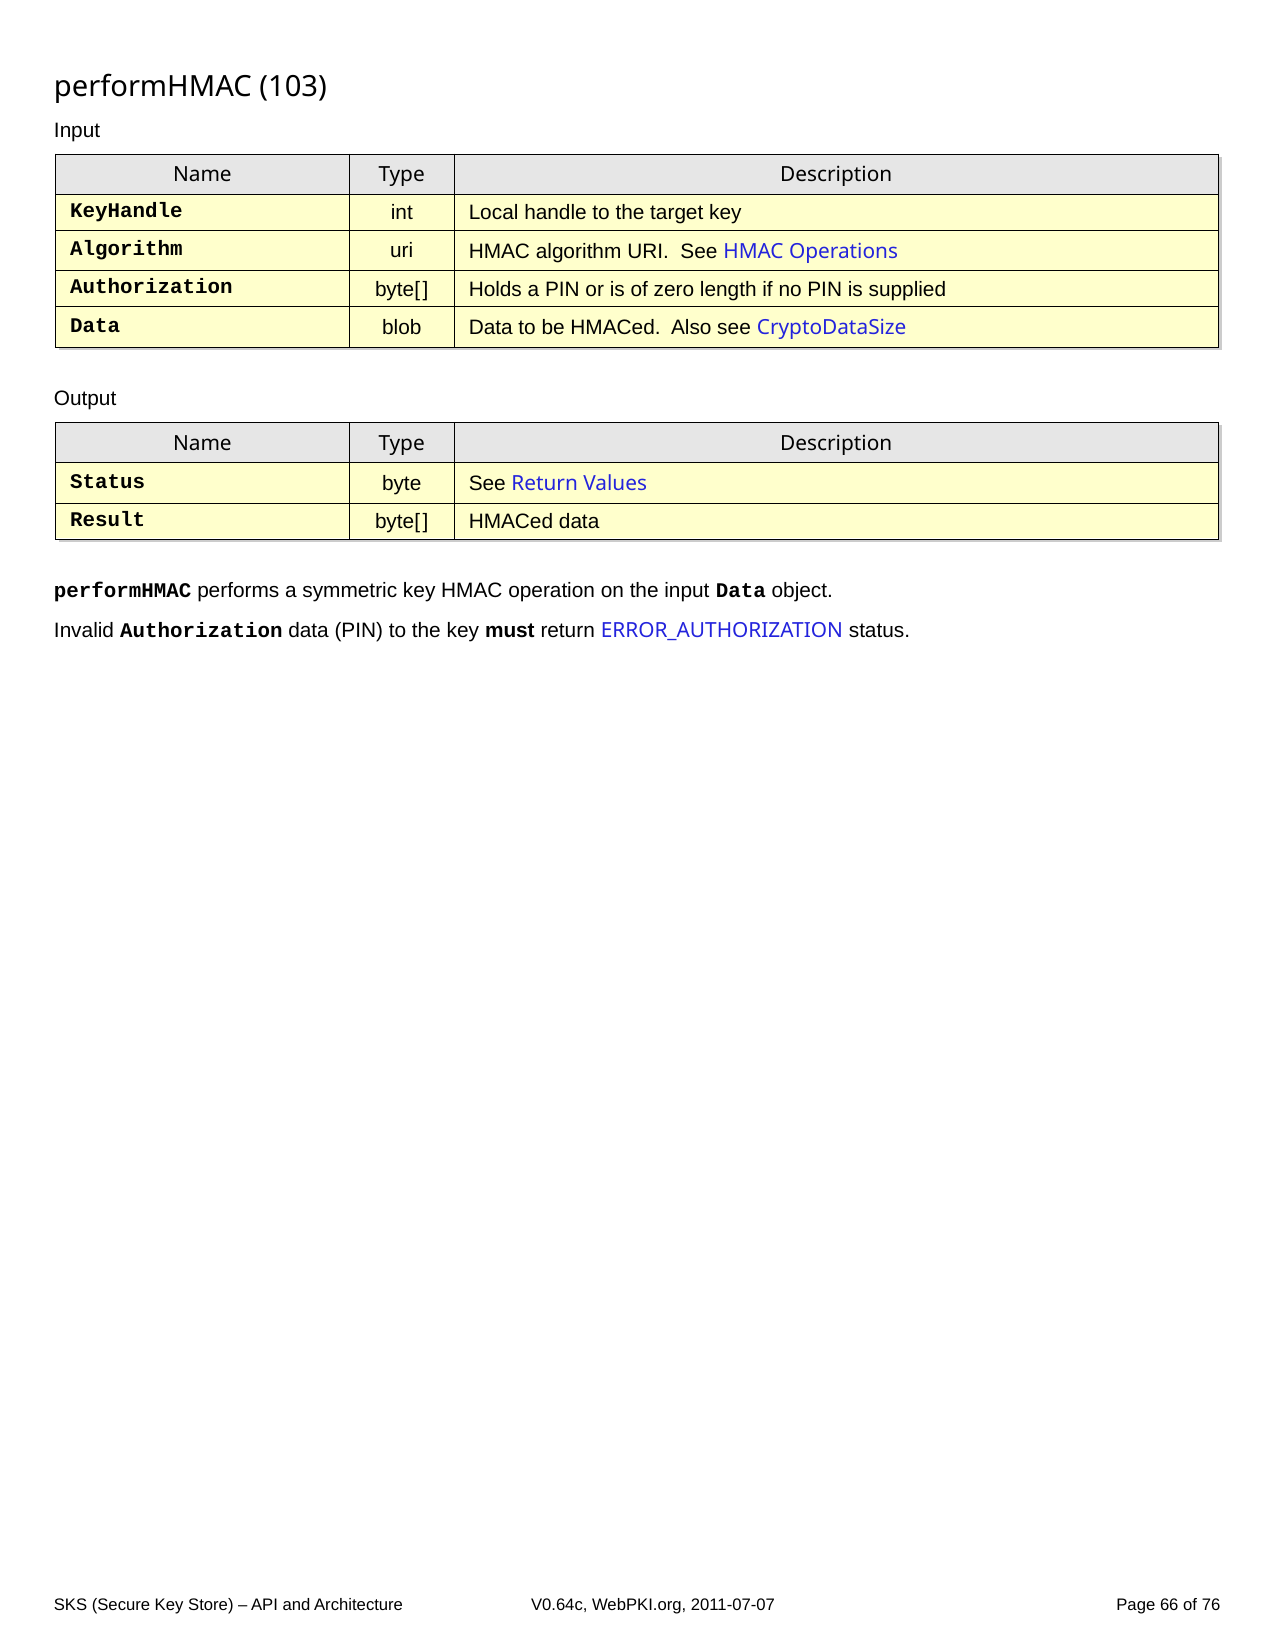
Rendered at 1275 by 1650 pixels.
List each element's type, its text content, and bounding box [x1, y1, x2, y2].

table_cell Algorithm [56, 231, 349, 270]
table_header Type [350, 423, 454, 462]
table_cell Local handle to the target key [455, 195, 1218, 230]
table_cell int [350, 195, 454, 230]
table_cell Result [56, 504, 349, 538]
text performHMAC performs a symmetric key HMAC operation on the input Data object. [54, 578, 1221, 604]
text Output [54, 386, 1221, 410]
table_cell uri [350, 231, 454, 270]
table_header Name [56, 155, 349, 194]
table_cell Holds a PIN or is of zero length if no PIN is supplied [455, 271, 1218, 306]
table_header Name [56, 423, 349, 462]
table_cell blob [350, 307, 454, 347]
text Input [54, 118, 1221, 142]
table_cell byte [350, 463, 454, 503]
table_cell HMACed data [455, 504, 1218, 538]
table_cell Authorization [56, 271, 349, 306]
table_cell Data to be HMACed. Also see CryptoDataSize [455, 307, 1218, 347]
text Invalid Authorization data (PIN) to the key must return ERROR_AUTHORIZATION status. [54, 616, 1221, 644]
table_cell Data [56, 307, 349, 347]
table_cell byte⁮[ ] [350, 271, 454, 306]
table_cell KeyHandle [56, 195, 349, 230]
table_header Type [350, 155, 454, 194]
table_cell See Return Values [455, 463, 1218, 503]
table_cell byte⁮[ ] [350, 504, 454, 538]
table_cell Status [56, 463, 349, 503]
subtitle performHMAC (103) [54, 66, 1221, 105]
table_cell HMAC algorithm URI. See HMAC Operations ‎ [455, 231, 1218, 270]
table_header Description [455, 155, 1218, 194]
table_header Description [455, 423, 1218, 462]
